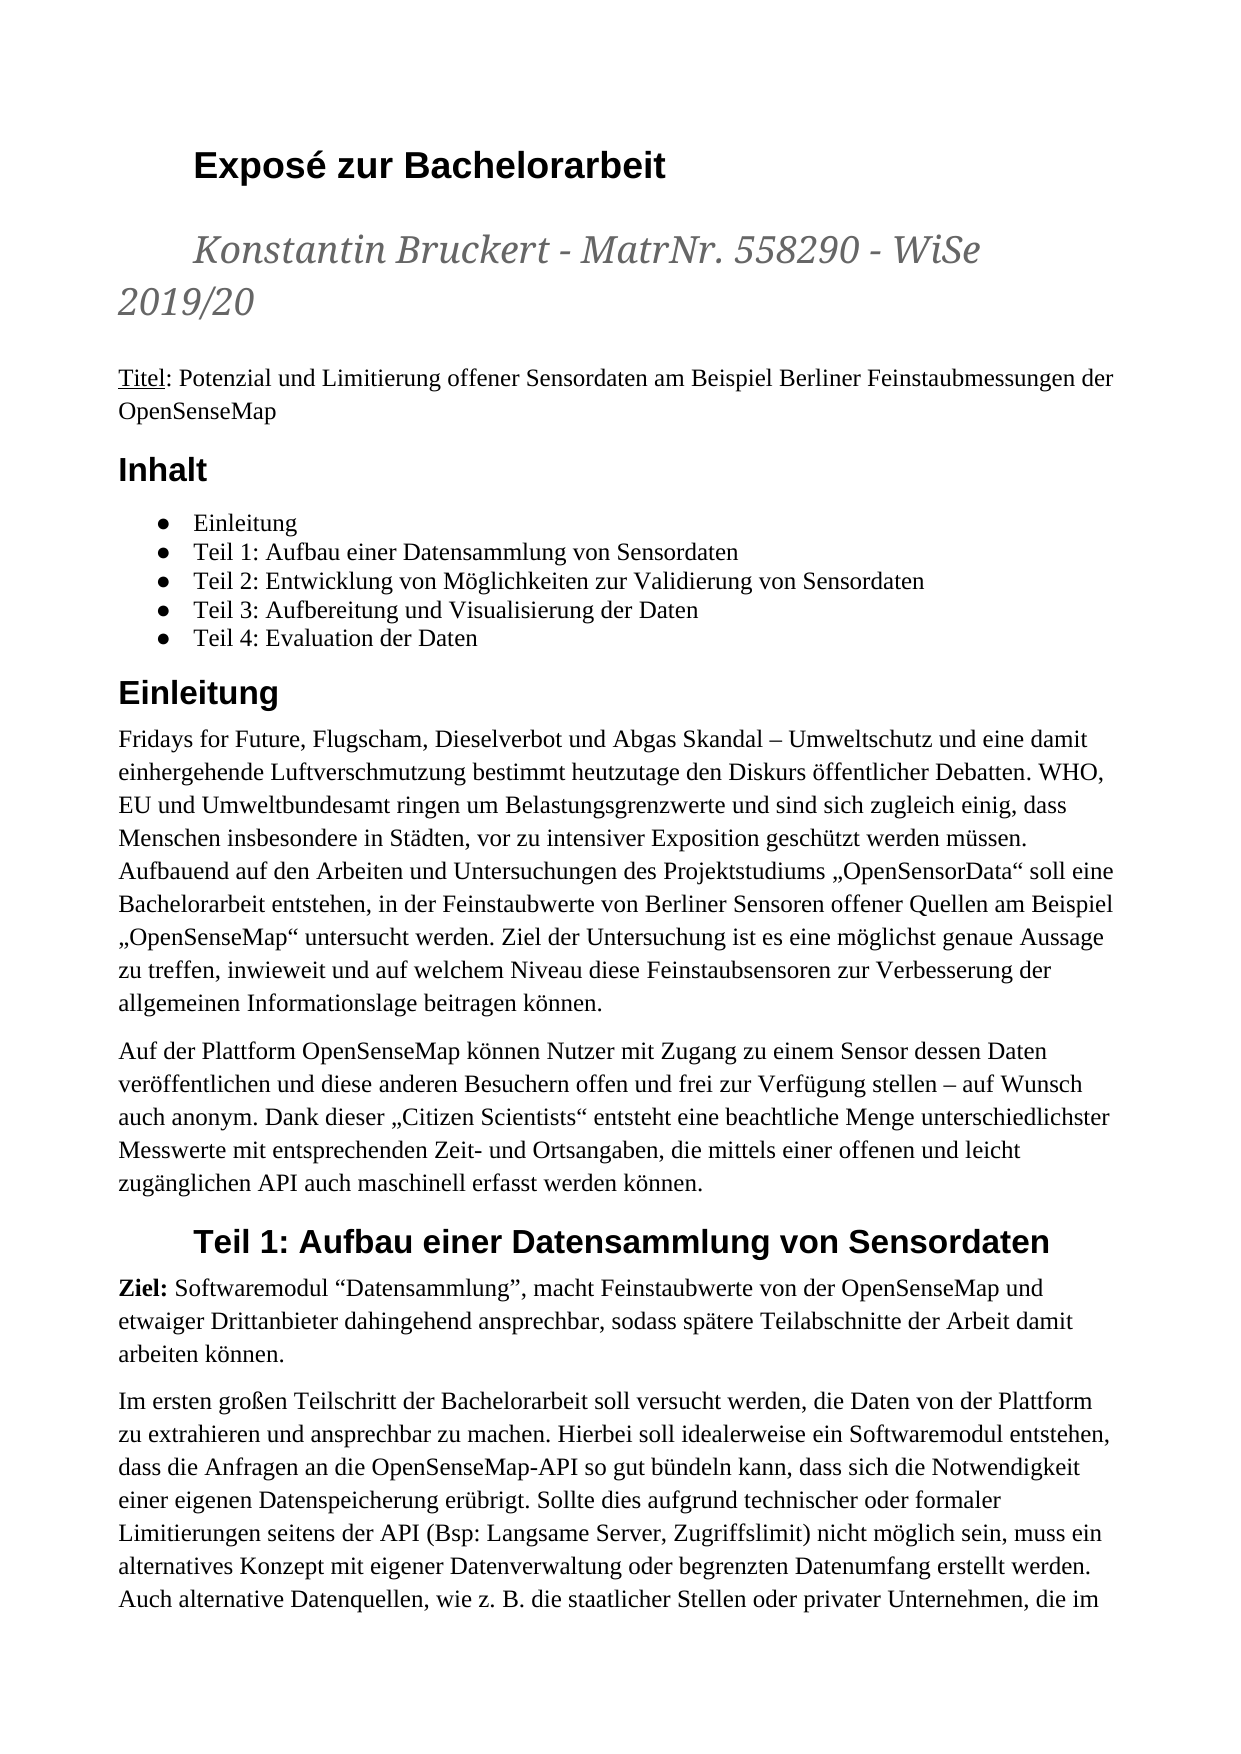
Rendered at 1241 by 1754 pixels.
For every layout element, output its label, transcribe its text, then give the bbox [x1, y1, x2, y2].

subtitle Exposé zur Bachelorarbeit [118, 143, 1122, 186]
subtitle Einleitung [118, 673, 1122, 712]
subtitle Konstantin Bruckert - MatrNr. 558290 - WiSe 2019/20 [118, 224, 1122, 326]
text Ziel: Softwaremodul “Datensammlung”, macht Feinstaubwerte von der OpenSenseMap und etwaiger Drittanbieter dahingehend ansprechbar, sodass spätere Teilabschnitte der Arbeit damit arbeiten können. [118, 1273, 1122, 1367]
list Teil 2: Entwicklung von Möglichkeiten zur Validierung von Sensordaten [156, 566, 1122, 595]
text Auf der Plattform OpenSenseMap können Nutzer mit Zugang zu einem Sensor dessen Daten veröffentlichen und diese anderen Besuchern offen und frei zur Verfügung stellen – auf Wunsch auch anonym. Dank dieser „Citizen Scientists“ entsteht eine beachtliche Menge unterschiedlichster Messwerte mit entsprechenden Zeit- und Ortsangaben, die mittels einer offenen und leicht zugänglichen API auch maschinell erfasst werden können. [118, 1036, 1122, 1197]
list Teil 4: Evaluation der Daten [156, 623, 1122, 652]
list Teil 3: Aufbereitung und Visualisierung der Daten [156, 595, 1122, 623]
text Im ersten großen Teilschritt der Bachelorarbeit soll versucht werden, die Daten von der Plattform zu extrahieren und ansprechbar zu machen. Hierbei soll idealerweise ein Softwaremodul entstehen, dass die Anfragen an die OpenSenseMap-API so gut bündeln kann, dass sich die Notwendigkeit einer eigenen Datenspeicherung erübrigt. Sollte dies aufgrund technischer oder formaler Limitierungen seitens der API (Bsp: Langsame Server, Zugriffslimit) nicht möglich sein, muss ein alternatives Konzept mit eigener Datenverwaltung oder begrenzten Datenumfang erstellt werden. Auch alternative Datenquellen, wie z. B. die staatlicher Stellen oder privater Unternehmen, die im [118, 1386, 1122, 1613]
list Einleitung [156, 508, 1122, 537]
text Fridays for Future, Flugscham, Dieselverbot und Abgas Skandal – Umweltschutz und eine damit einhergehende Luftverschmutzung bestimmt heutzutage den Diskurs öffentlicher Debatten. WHO, EU und Umweltbundesamt ringen um Belastungsgrenzwerte und sind sich zugleich einig, dass Menschen insbesondere in Städten, vor zu intensiver Exposition geschützt werden müssen. Aufbauend auf den Arbeiten und Untersuchungen des Projektstudiums „OpenSensorData“ soll eine Bachelorarbeit entstehen, in der Feinstaubwerte von Berliner Sensoren offener Quellen am Beispiel „OpenSenseMap“ untersucht werden. Ziel der Untersuchung ist es eine möglichst genaue Aussage zu treffen, inwieweit und auf welchem Niveau diese Feinstaubsensoren zur Verbesserung der allgemeinen Informationslage beitragen können. [118, 724, 1122, 1017]
subtitle Inhalt [118, 450, 1122, 488]
subtitle Teil 1: Aufbau einer Datensammlung von Sensordaten [118, 1222, 1122, 1260]
text Titel: Potenzial und Limitierung offener Sensordaten am Beispiel Berliner Feinstaubmessungen der OpenSenseMap [118, 363, 1122, 425]
list Teil 1: Aufbau einer Datensammlung von Sensordaten [156, 537, 1122, 566]
